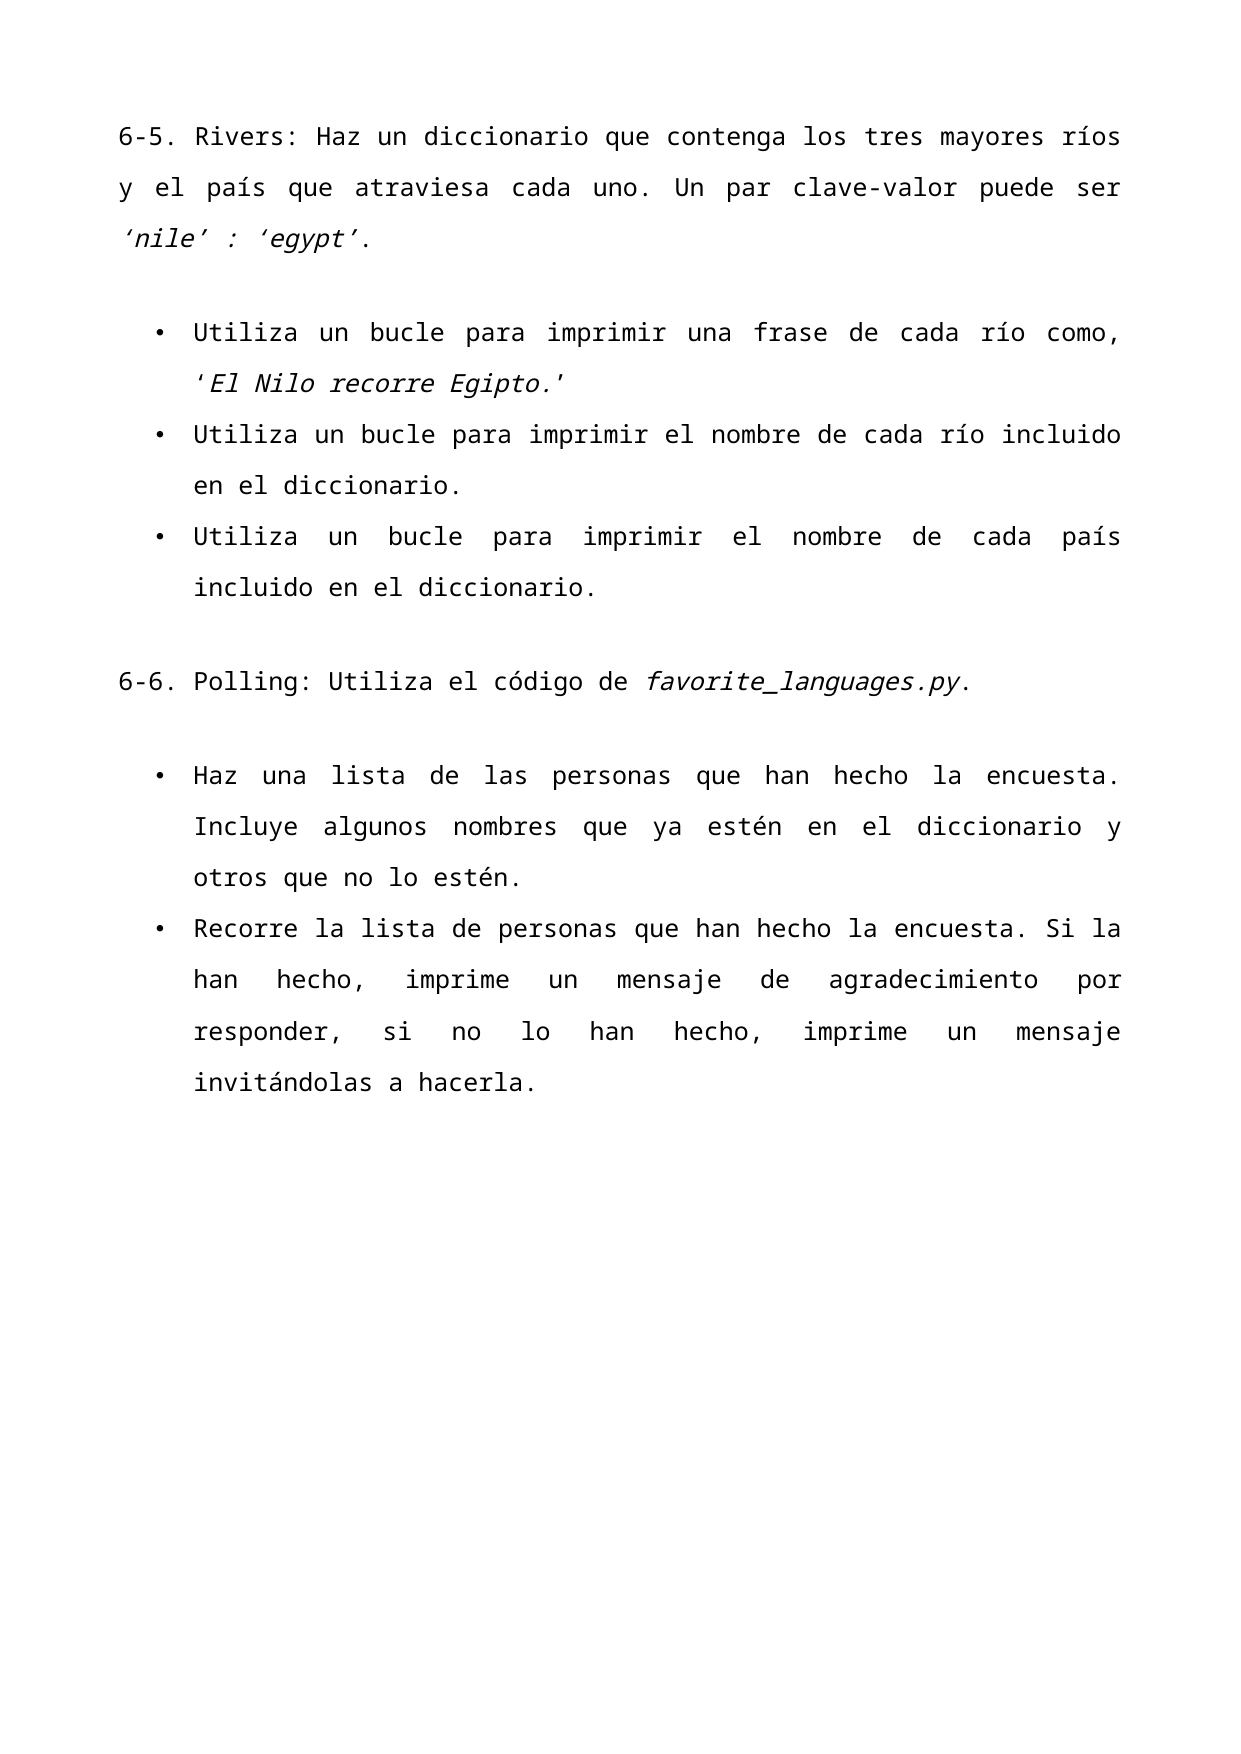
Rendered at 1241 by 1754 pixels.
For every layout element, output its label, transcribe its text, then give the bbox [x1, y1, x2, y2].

list Haz una lista de las personas que han hecho la encuesta. Incluye algunos nombres que ya estén en el diccionario y otros que no lo estén. [156, 758, 1122, 894]
text 6-6. Polling: Utiliza el código de favorite_languages.py. [118, 664, 1122, 698]
list Utiliza un bucle para imprimir el nombre de cada país incluido en el diccionario. [156, 518, 1122, 604]
text 6-5. Rivers: Haz un diccionario que contenga los tres mayores ríos y el país que atraviesa cada uno. Un par clave-valor puede ser ‘nile’ : ‘egypt’. [118, 118, 1122, 254]
list Utiliza un bucle para imprimir una frase de cada río como, ‘El Nilo recorre Egipto.’ [156, 314, 1122, 399]
list Utiliza un bucle para imprimir el nombre de cada río incluido en el diccionario. [156, 416, 1122, 502]
list Recorre la lista de personas que han hecho la encuesta. Si la han hecho, imprime un mensaje de agradecimiento por responder, si no lo han hecho, imprime un mensaje invitándolas a hacerla. [156, 911, 1122, 1098]
